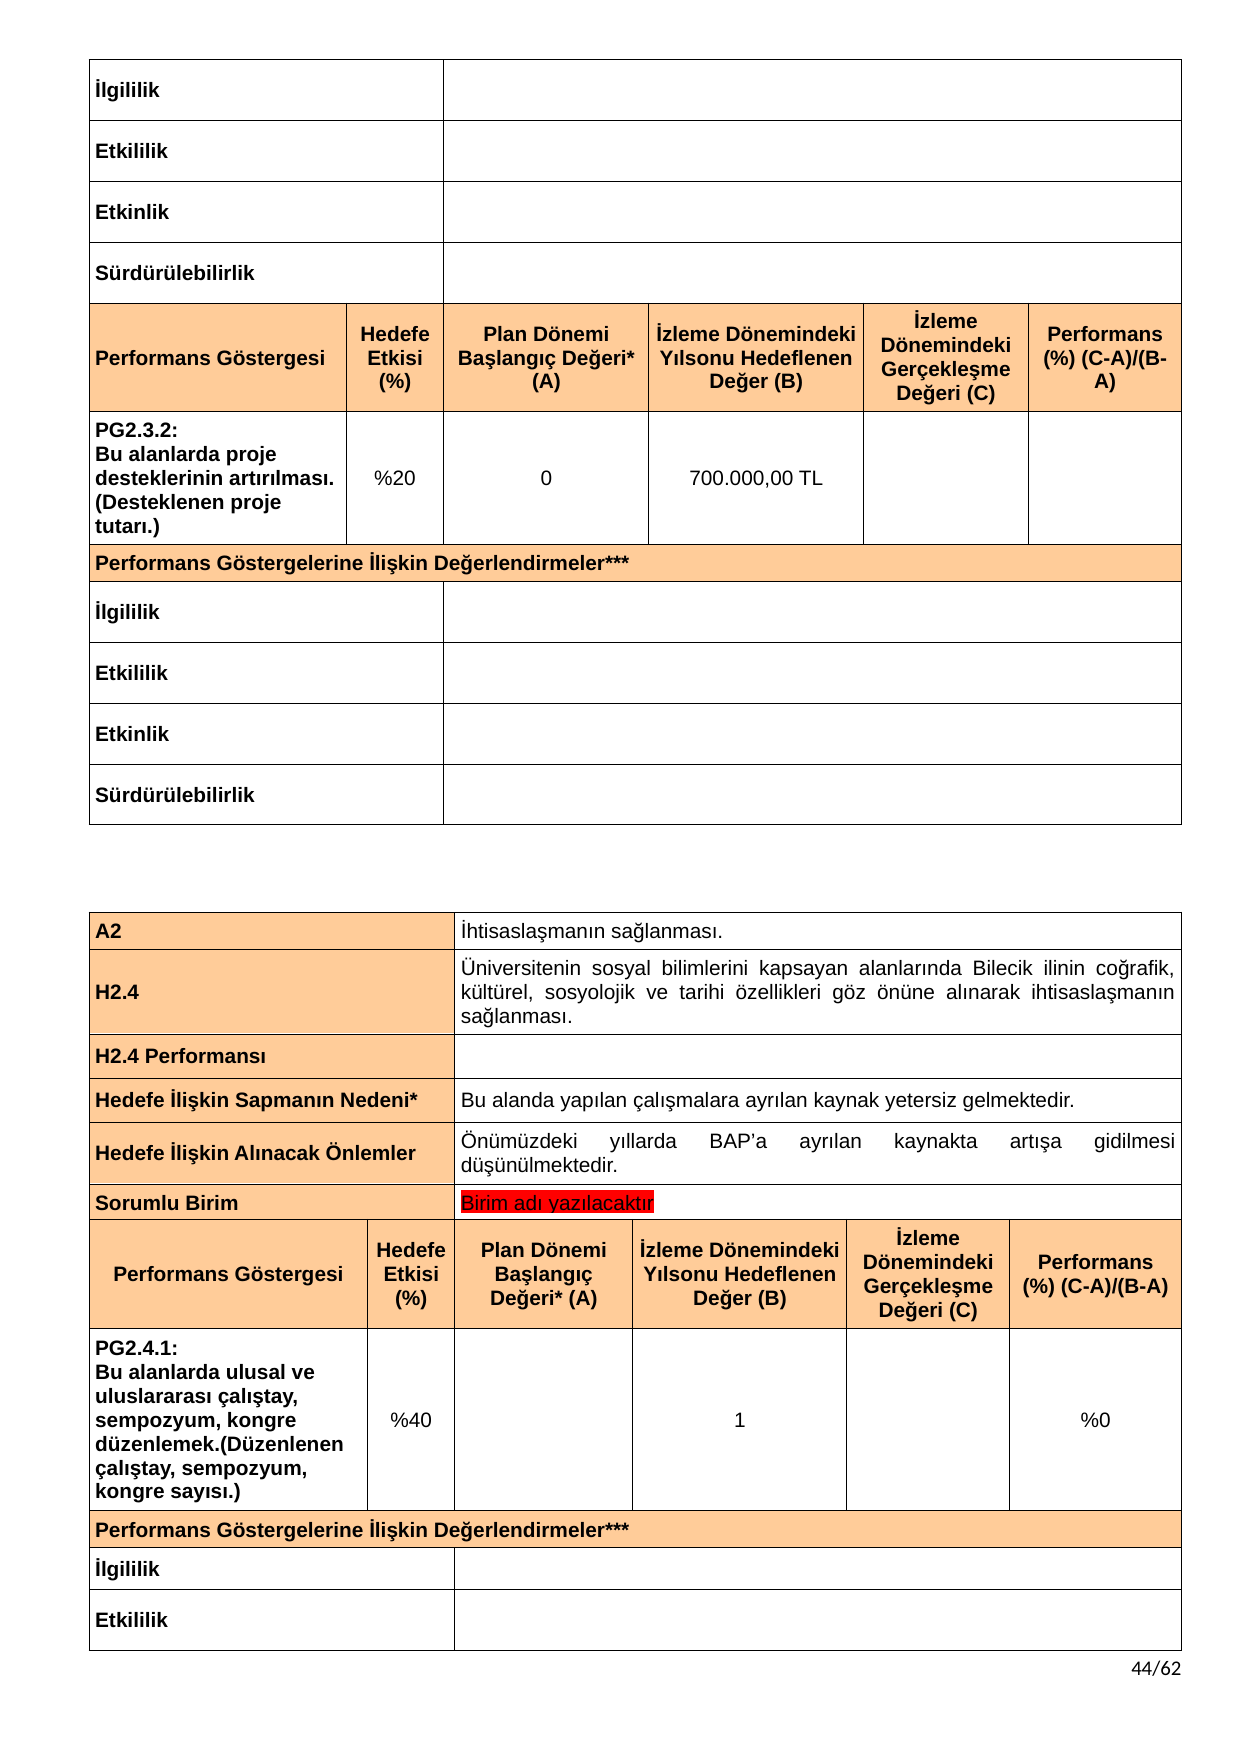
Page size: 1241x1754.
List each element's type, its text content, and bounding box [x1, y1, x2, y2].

table_cell Üniversitenin sosyal bilimlerini kapsayan alanlarında Bilecik ilinin coğrafik, kültürel, sosyolojik ve tarihi özellikleri göz önüne alınarak ihtisaslaşmanın sağlanması. [455, 950, 1181, 1033]
table_cell Bu alanda yapılan çalışmalara ayrılan kaynak yetersiz gelmektedir. [455, 1079, 1181, 1122]
table_cell [455, 1548, 1181, 1589]
table_cell Etkililik [90, 643, 443, 703]
table_cell İzleme Dönemindeki Yılsonu Hedeflenen Değer (B) [633, 1220, 846, 1328]
table_cell %0 [1010, 1329, 1181, 1510]
table_cell İzleme Dönemindeki Yılsonu Hedeflenen Değer (B) [649, 304, 863, 411]
table_cell Etkililik [90, 1590, 454, 1650]
table_cell [1029, 412, 1181, 544]
table_cell Etkinlik [90, 704, 443, 763]
table_cell Performans Göstergesi [90, 304, 346, 411]
table_cell Performans (%) (C-A)/(B-A) [1010, 1220, 1181, 1328]
table_cell 1 [633, 1329, 846, 1510]
table_cell [444, 582, 1181, 642]
table_cell [444, 182, 1181, 242]
table_cell Hedefe İlişkin Alınacak Önlemler [90, 1123, 454, 1183]
table_cell İzleme Dönemindeki Gerçekleşme Değeri (C) [864, 304, 1028, 411]
table_cell [444, 60, 1181, 120]
table_cell Önümüzdeki yıllarda BAP’a ayrılan kaynakta artışa gidilmesi düşünülmektedir. [455, 1123, 1181, 1183]
table_cell H2.4 [90, 950, 454, 1033]
table_cell Plan Dönemi Başlangıç Değeri* (A) [444, 304, 648, 411]
table_cell 700.000,00 TL [649, 412, 863, 544]
table_cell Sürdürülebilirlik [90, 243, 443, 302]
table_cell Hedefe Etkisi (%) [347, 304, 443, 411]
table_cell İlgililik [90, 582, 443, 642]
table_cell [444, 643, 1181, 703]
table_cell [444, 243, 1181, 302]
table_cell İlgililik [90, 1548, 454, 1589]
table_cell [864, 412, 1028, 544]
table_cell İzleme Dönemindeki Gerçekleşme Değeri (C) [847, 1220, 1009, 1328]
table_cell Hedefe Etkisi (%) [368, 1220, 454, 1328]
table_cell [455, 1590, 1181, 1650]
table_cell %40 [368, 1329, 454, 1510]
table_header A2 [90, 913, 454, 949]
table_cell Performans (%) (C-A)/(B-A) [1029, 304, 1181, 411]
table_header İhtisaslaşmanın sağlanması. [455, 913, 1181, 949]
table_cell [847, 1329, 1009, 1510]
table_cell Hedefe İlişkin Sapmanın Nedeni* [90, 1079, 454, 1122]
table_cell [455, 1035, 1181, 1078]
table_cell PG2.3.2: Bu alanlarda proje desteklerinin artırılması.(Desteklenen proje tutarı.) [90, 412, 346, 544]
table_cell Performans Göstergesi [90, 1220, 367, 1328]
table_cell [444, 704, 1181, 763]
table_cell H2.4 Performansı [90, 1035, 454, 1078]
table_cell Performans Göstergelerine İlişkin Değerlendirmeler*** [90, 1511, 1181, 1547]
table_cell Etkinlik [90, 182, 443, 242]
table_cell Sürdürülebilirlik [90, 765, 443, 824]
table_cell Performans Göstergelerine İlişkin Değerlendirmeler*** [90, 545, 1181, 581]
table_cell 0 [444, 412, 648, 544]
table_cell [444, 121, 1181, 181]
table_cell %20 [347, 412, 443, 544]
table_cell [444, 765, 1181, 824]
table_cell [455, 1329, 632, 1510]
table_cell Plan Dönemi Başlangıç Değeri* (A) [455, 1220, 632, 1328]
table_cell Birim adı yazılacaktır [455, 1185, 1181, 1219]
table_cell Sorumlu Birim [90, 1185, 454, 1219]
table_cell İlgililik [90, 60, 443, 120]
table_cell Etkililik [90, 121, 443, 181]
table_cell PG2.4.1: Bu alanlarda ulusal ve uluslararası çalıştay, sempozyum, kongre düzenlemek.(Düzenlenen çalıştay, sempozyum, kongre sayısı.) [90, 1329, 367, 1510]
